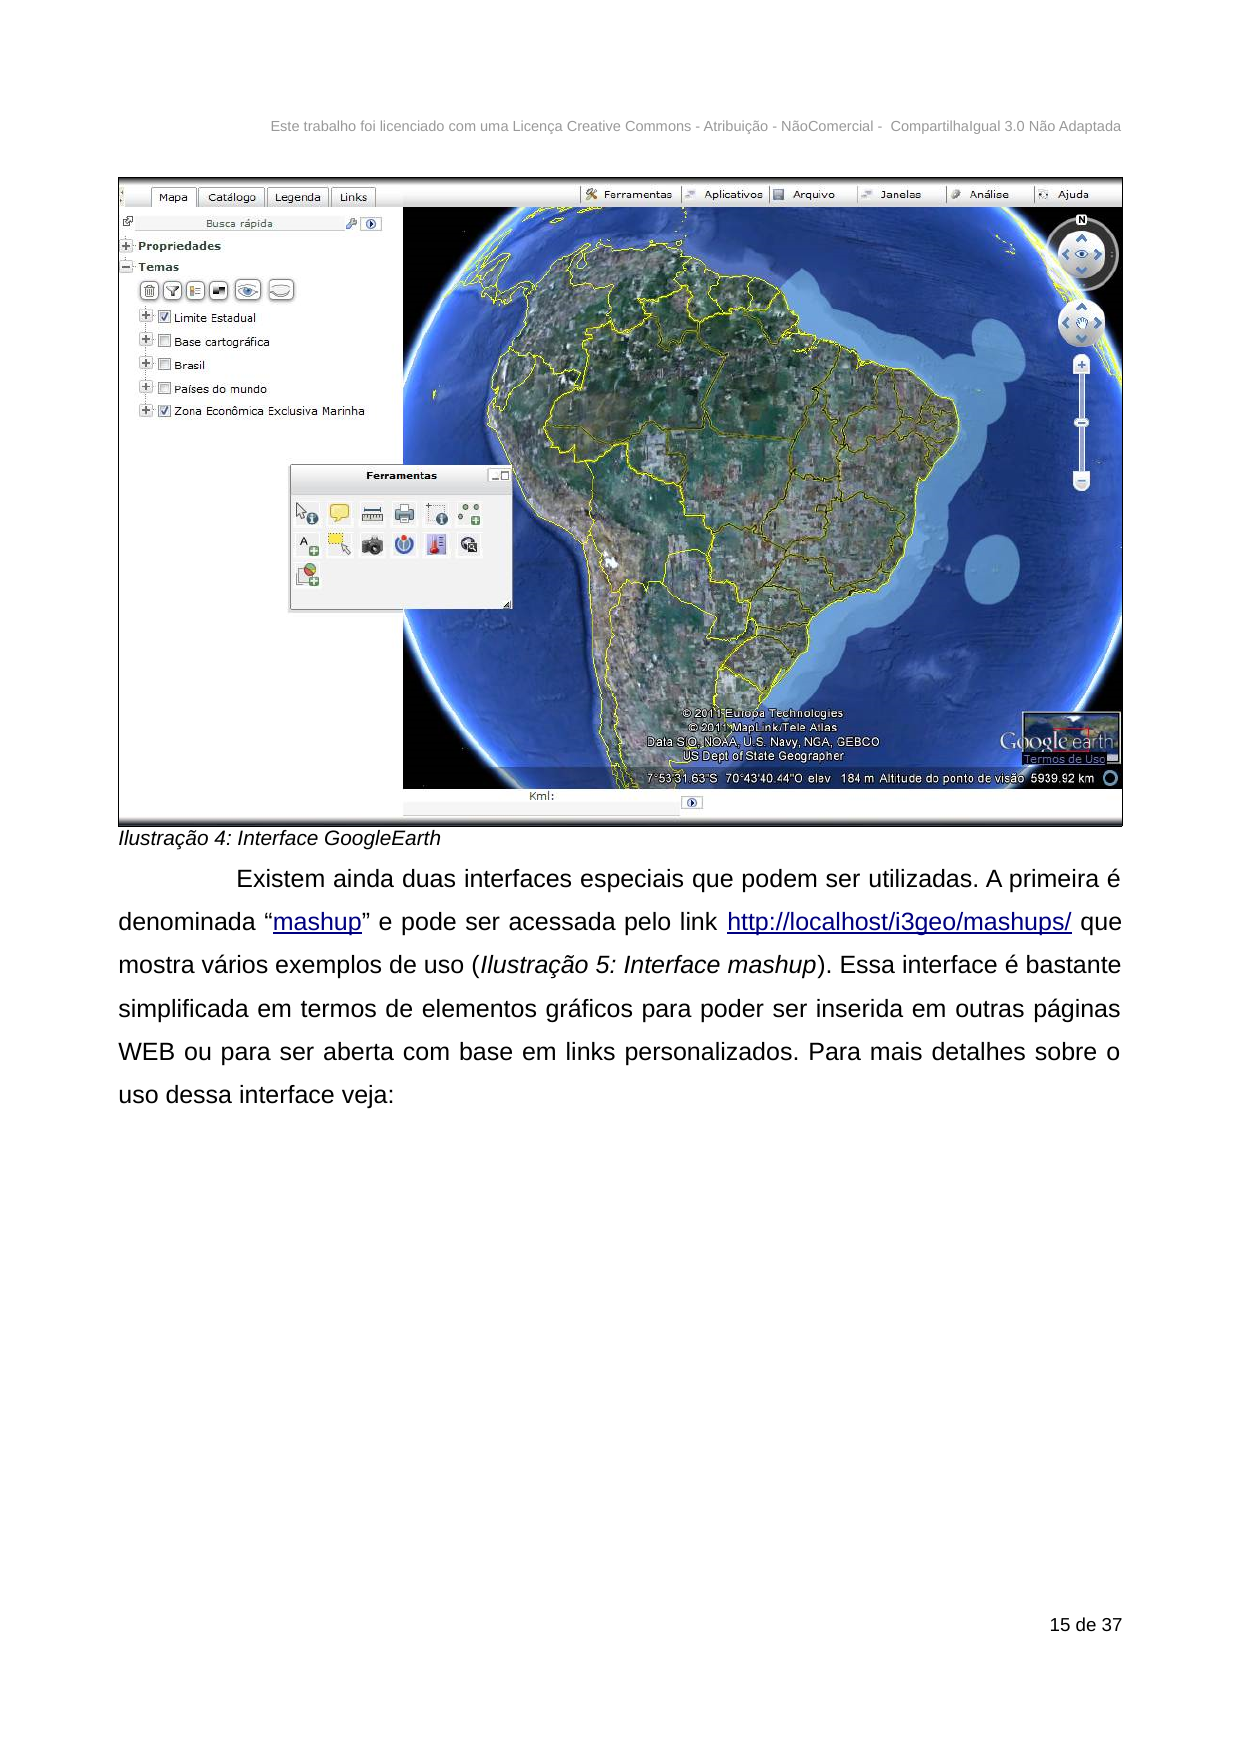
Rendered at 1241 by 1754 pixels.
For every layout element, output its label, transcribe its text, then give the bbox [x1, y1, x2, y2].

text Existem ainda duas interfaces especiais que podem ser utilizadas. A primeira é denominada “mashup” e pode ser acessada pelo link http://localhost/i3geo/mashups/ que mostra vários exemplos de uso (Ilustração 5: Interface mashup). Essa interface é bastante simplificada em termos de elementos gráficos para poder ser inserida em outras páginas WEB ou para ser aberta com base em links personalizados. Para mais detalhes sobre o uso dessa interface veja: [118, 850, 1122, 1108]
text [118, 164, 1122, 177]
picture [119, 178, 1122, 826]
text Ilustração 4: Interface GoogleEarth [118, 827, 1122, 850]
